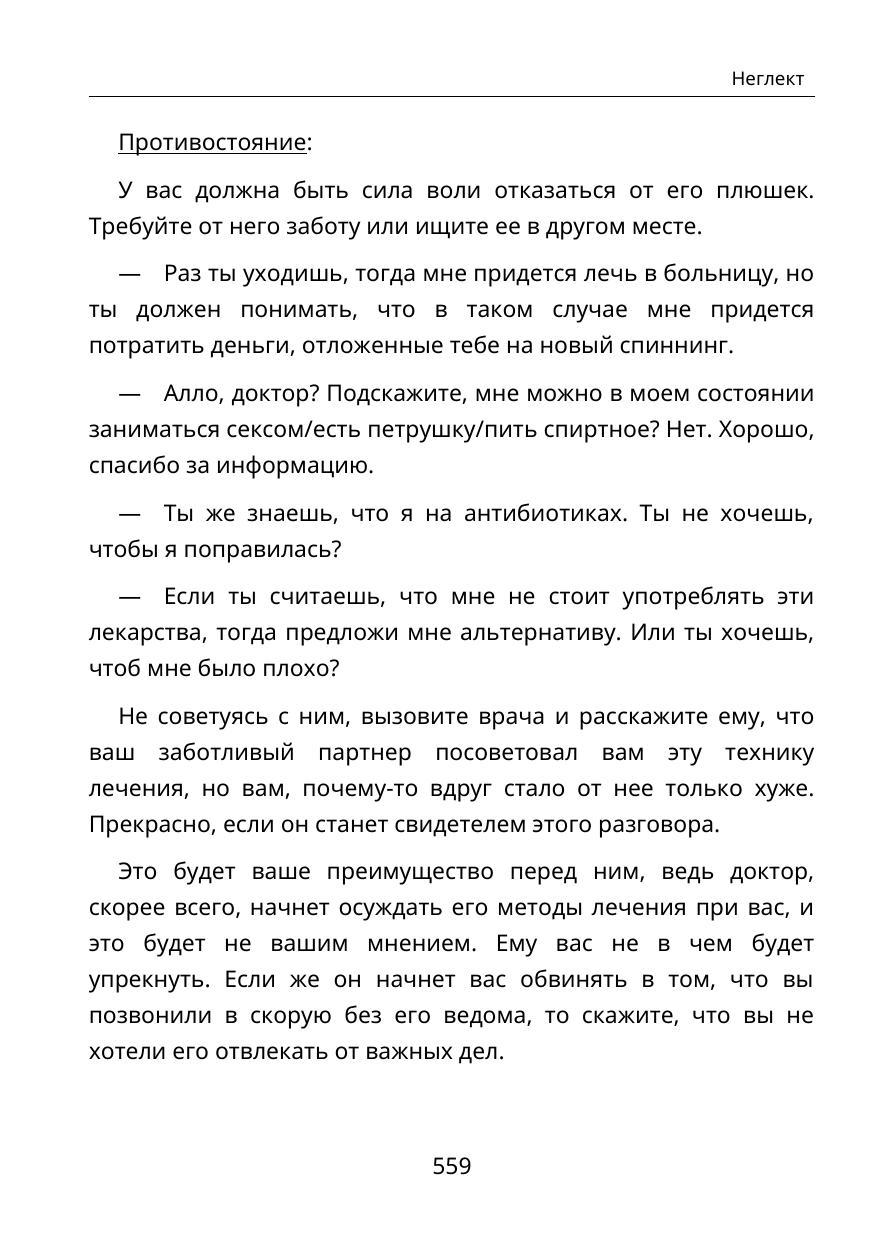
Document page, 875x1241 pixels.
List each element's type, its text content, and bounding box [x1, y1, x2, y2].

list Ты же знаешь, что я на антибиотиках. Ты не хочешь, чтобы я поправилась? [88, 497, 815, 564]
text Это будет ваше преимущество перед ним, ведь доктор, скорее всего, начнет осуждать его методы лечения при вас, и это будет не вашим мнением. Ему вас не в чем будет упрекнуть. Если же он начнет вас обвинять в том, что вы позвонили в скорую без его ведома, то скажите, что вы не хотели его отвлекать от важных дел. [88, 855, 815, 1066]
list Раз ты уходишь, тогда мне придется лечь в больницу, но ты должен понимать, что в таком случае мне придется потратить деньги, отложенные тебе на новый спиннинг. [88, 257, 815, 361]
list Алло, доктор? Подскажите, мне можно в моем состоянии заниматься сексом/есть петрушку/пить спиртное? Нет. Хорошо, спасибо за информацию. [88, 377, 815, 480]
list Если ты считаешь, что мне не стоит употреблять эти лекарства, тогда предложи мне альтернативу. Или ты хочешь, чтоб мне было плохо? [88, 580, 815, 683]
text У вас должна быть сила воли отказаться от его плюшек. Требуйте от него заботу или ищите ее в другом месте. [88, 174, 815, 241]
text Противостояние: [88, 126, 815, 157]
text Не советуясь с ним, вызовите врача и расскажите ему, что ваш заботливый партнер посоветовал вам эту технику лечения, но вам, почему-то вдруг стало от нее только хуже. Прекрасно, если он станет свидетелем этого разговора. [88, 700, 815, 839]
